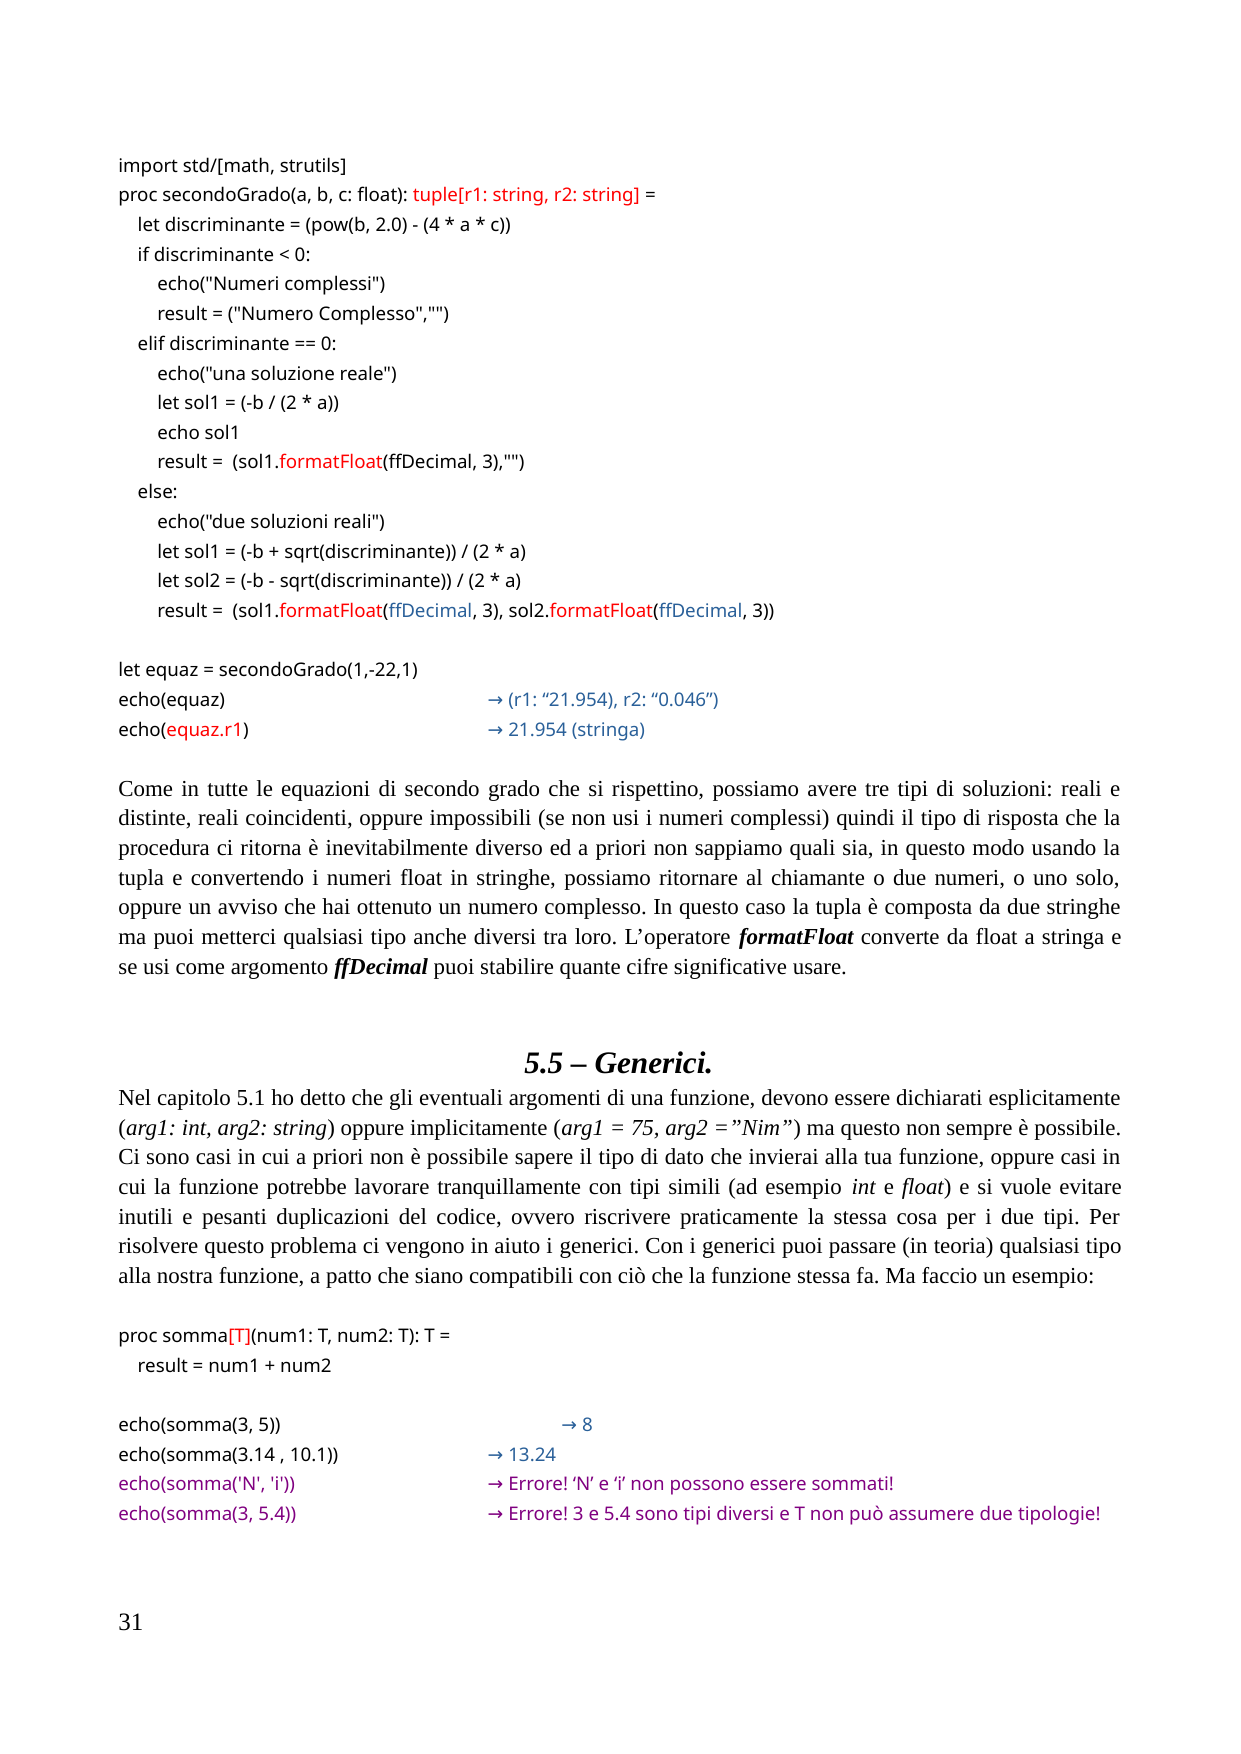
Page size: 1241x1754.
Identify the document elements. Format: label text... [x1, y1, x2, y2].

text elif discriminante == 0: [118, 326, 1122, 356]
text echo("due soluzioni reali") [118, 504, 1122, 534]
text if discriminante < 0: [118, 237, 1122, 267]
text echo(equaz.r1) → 21.954 (stringa) [118, 712, 1122, 742]
text echo(somma('N', 'i')) → Errore! ‘N’ e ‘i’ non possono essere sommati! [118, 1467, 1122, 1496]
text result = (sol1.formatFloat(ffDecimal, 3), sol2.formatFloat(ffDecimal, 3)) [118, 593, 1122, 623]
text proc somma[T](num1: T, num2: T): T = [118, 1318, 1122, 1348]
text echo(somma(3.14 , 10.1)) → 13.24 [118, 1437, 1122, 1467]
text result = (sol1.formatFloat(ffDecimal, 3),"") [118, 445, 1122, 474]
text let discriminante = (pow(b, 2.0) - (4 * a * c)) [118, 207, 1122, 237]
text echo(somma(3, 5.4)) → Errore! 3 e 5.4 sono tipi diversi e T non può assumere due tipologie! [118, 1496, 1122, 1526]
text Nel capitolo 5.1 ho detto che gli eventuali argomenti di una funzione, devono essere dichiarati esplicitamente (arg1: int, arg2: string) oppure implicitamente (arg1 = 75, arg2 =”Nim”) ma questo non sempre è possibile. Ci sono casi in cui a priori non è possibile sapere il tipo di dato che invierai alla tua funzione, oppure casi in cui la funzione potrebbe lavorare tranquillamente con tipi simili (ad esempio int e float) e si vuole evitare inutili e pesanti duplicazioni del codice, ovvero riscrivere praticamente la stessa cosa per i due tipi. Per risolvere questo problema ci vengono in aiuto i generici. Con i generici puoi passare (in teoria) qualsiasi tipo alla nostra funzione, a patto che siano compatibili con ciò che la funzione stessa fa. Ma faccio un esempio: [118, 1081, 1122, 1288]
text let equaz = secondoGrado(1,-22,1) [118, 652, 1122, 682]
text let sol1 = (-b + sqrt(discriminante)) / (2 * a) [118, 534, 1122, 563]
text echo sol1 [118, 415, 1122, 445]
text echo("una soluzione reale") [118, 356, 1122, 385]
text result = num1 + num2 [118, 1348, 1122, 1377]
text proc secondoGrado(a, b, c: float): tuple[r1: string, r2: string] = [118, 177, 1122, 207]
text echo(somma(3, 5)) → 8 [118, 1407, 1122, 1437]
text echo("Numeri complessi") [118, 267, 1122, 296]
text let sol1 = (-b / (2 * a)) [118, 385, 1122, 415]
text echo(equaz) → (r1: “21.954), r2: “0.046”) [118, 682, 1122, 712]
text let sol2 = (-b - sqrt(discriminante)) / (2 * a) [118, 563, 1122, 593]
text 5.5 – Generici. [118, 1045, 1122, 1081]
text else: [118, 474, 1122, 504]
text Come in tutte le equazioni di secondo grado che si rispettino, possiamo avere tre tipi di soluzioni: reali e distinte, reali coincidenti, oppure impossibili (se non usi i numeri complessi) quindi il tipo di risposta che la procedura ci ritorna è inevitabilmente diverso ed a priori non sappiamo quali sia, in questo modo usando la tupla e convertendo i numeri float in stringhe, possiamo ritornare al chiamante o due numeri, o uno solo, oppure un avviso che hai ottenuto un numero complesso. In questo caso la tupla è composta da due stringhe ma puoi metterci qualsiasi tipo anche diversi tra loro. L’operatore formatFloat converte da float a stringa e se usi come argomento ffDecimal puoi stabilire quante cifre significative usare. [118, 771, 1122, 979]
text import std/[math, strutils] [118, 148, 1122, 177]
text result = ("Numero Complesso","") [118, 296, 1122, 326]
